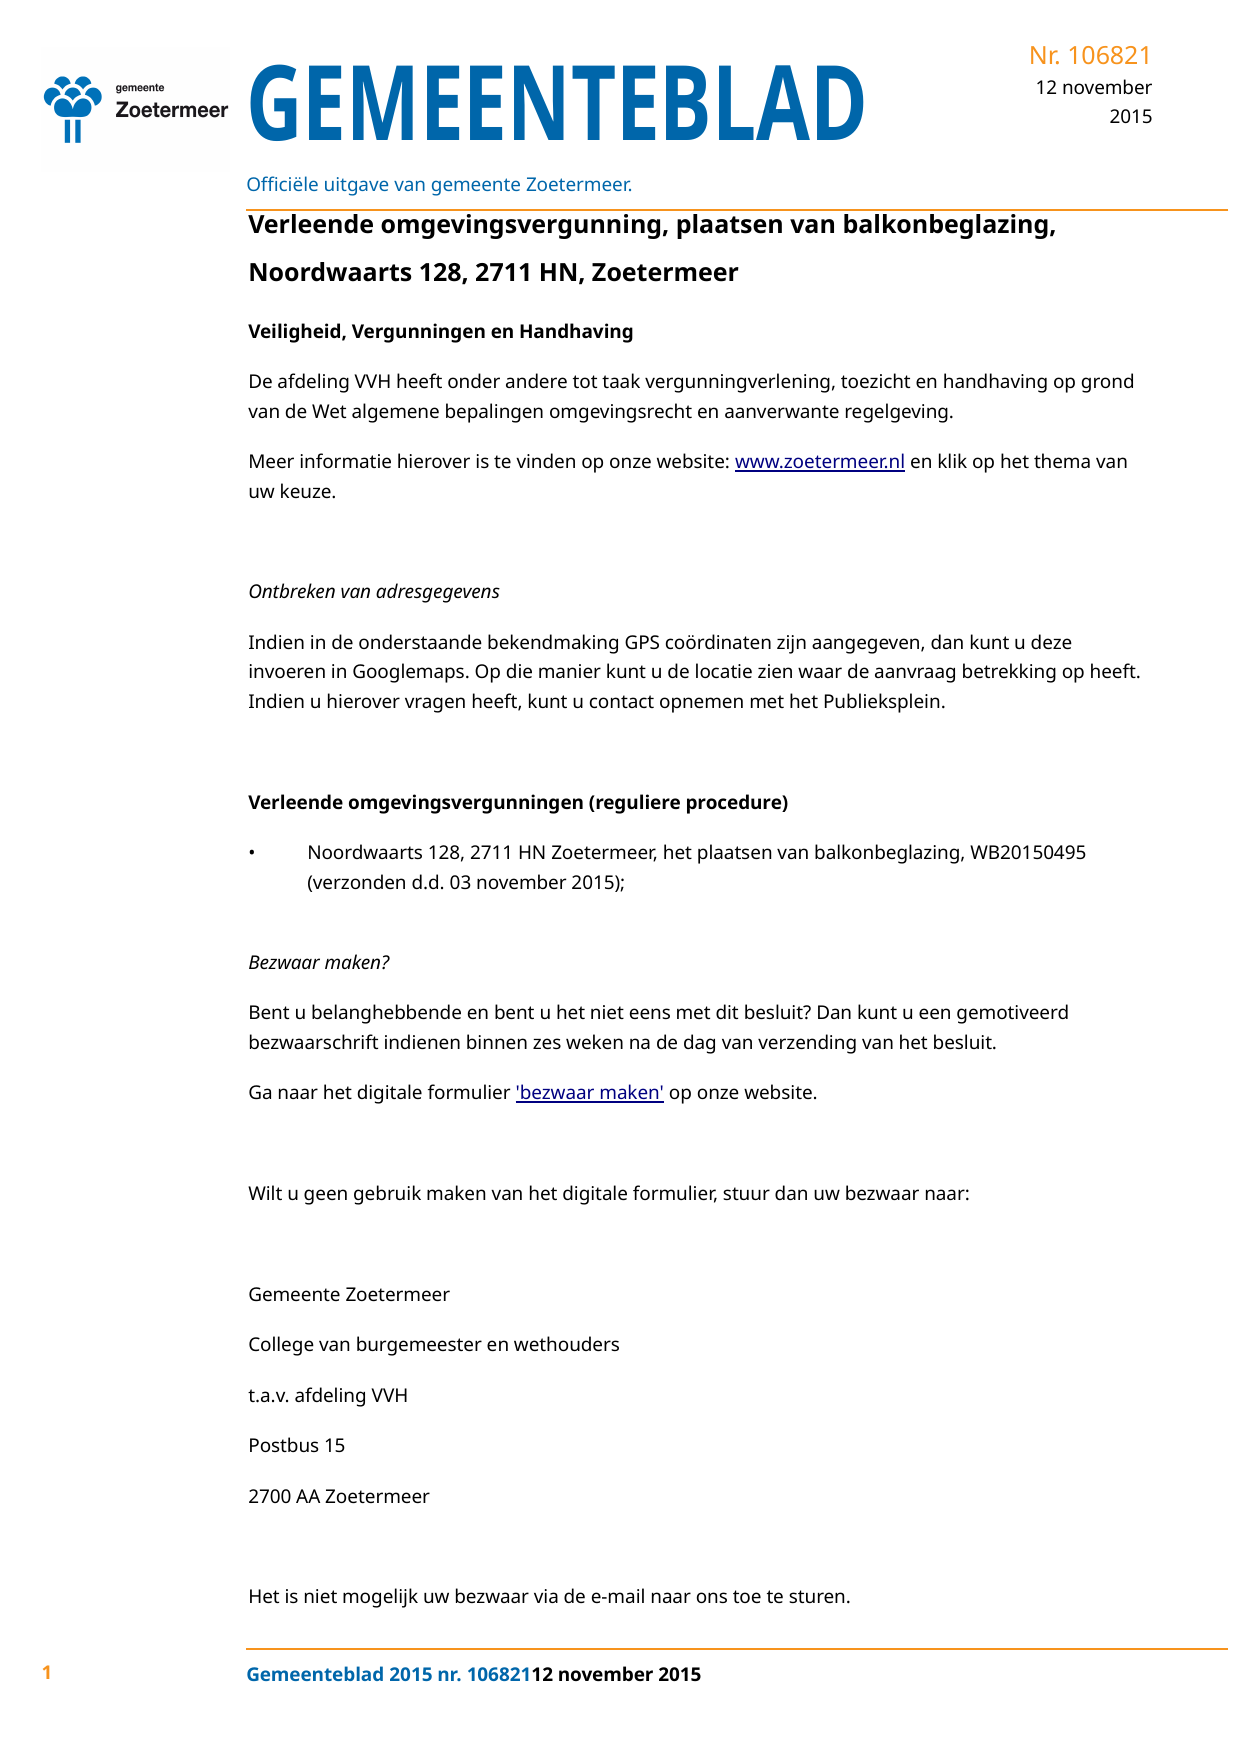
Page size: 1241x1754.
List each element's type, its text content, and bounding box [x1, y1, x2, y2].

text Wilt u geen gebruik maken van het digitale formulier, stuur dan uw bezwaar naar: [248, 1180, 1152, 1206]
text Veiligheid, Vergunningen en Handhaving [248, 318, 1152, 344]
text Ontbreken van adresgegevens [248, 579, 1152, 604]
text Postbus 15 [248, 1432, 1152, 1458]
text De afdeling VVH heeft onder andere tot taak vergunningverlening, toezicht en handhaving op grond van de Wet algemene bepalingen omgevingsrecht en aanverwante regelgeving. [248, 368, 1152, 424]
text College van burgemeester en wethouders [248, 1332, 1152, 1357]
text Verleende omgevingsvergunningen (reguliere procedure) [248, 789, 1152, 815]
text Bent u belanghebbende en bent u het niet eens met dit besluit? Dan kunt u een gemotiveerd bezwaarschrift indienen binnen zes weken na de dag van verzending van het besluit. [248, 999, 1152, 1055]
text Ga naar het digitale formulier 'bezwaar maken' op onze website. [248, 1079, 1152, 1105]
picture [41, 47, 231, 172]
text Het is niet mogelijk uw bezwaar via de e-mail naar ons toe te sturen. [248, 1584, 1152, 1609]
text Gemeente Zoetermeer [248, 1281, 1152, 1307]
text Meer informatie hierover is te vinden op onze website: www.zoetermeer.nl en klik op het thema van uw keuze. [248, 448, 1152, 504]
text Bezwaar maken? [248, 949, 1152, 975]
text 2700 AA Zoetermeer [248, 1483, 1152, 1509]
list Noordwaarts 128, 2711 HN Zoetermeer, het plaatsen van balkonbeglazing, WB20150495 (verzonden d.d. 03 november 2015); [248, 839, 1152, 895]
text Indien in de onderstaande bekendmaking GPS coördinaten zijn aangegeven, dan kunt u deze invoeren in Googlemaps. Op die manier kunt u de locatie zien waar de aanvraag betrekking op heeft. Indien u hierover vragen heeft, kunt u contact opnemen met het Publieksplein. [248, 629, 1152, 714]
text Verleende omgevingsvergunning, plaatsen van balkonbeglazing, Noordwaarts 128, 2711 HN, Zoetermeer [248, 211, 1152, 288]
text t.a.v. afdeling VVH [248, 1382, 1152, 1408]
